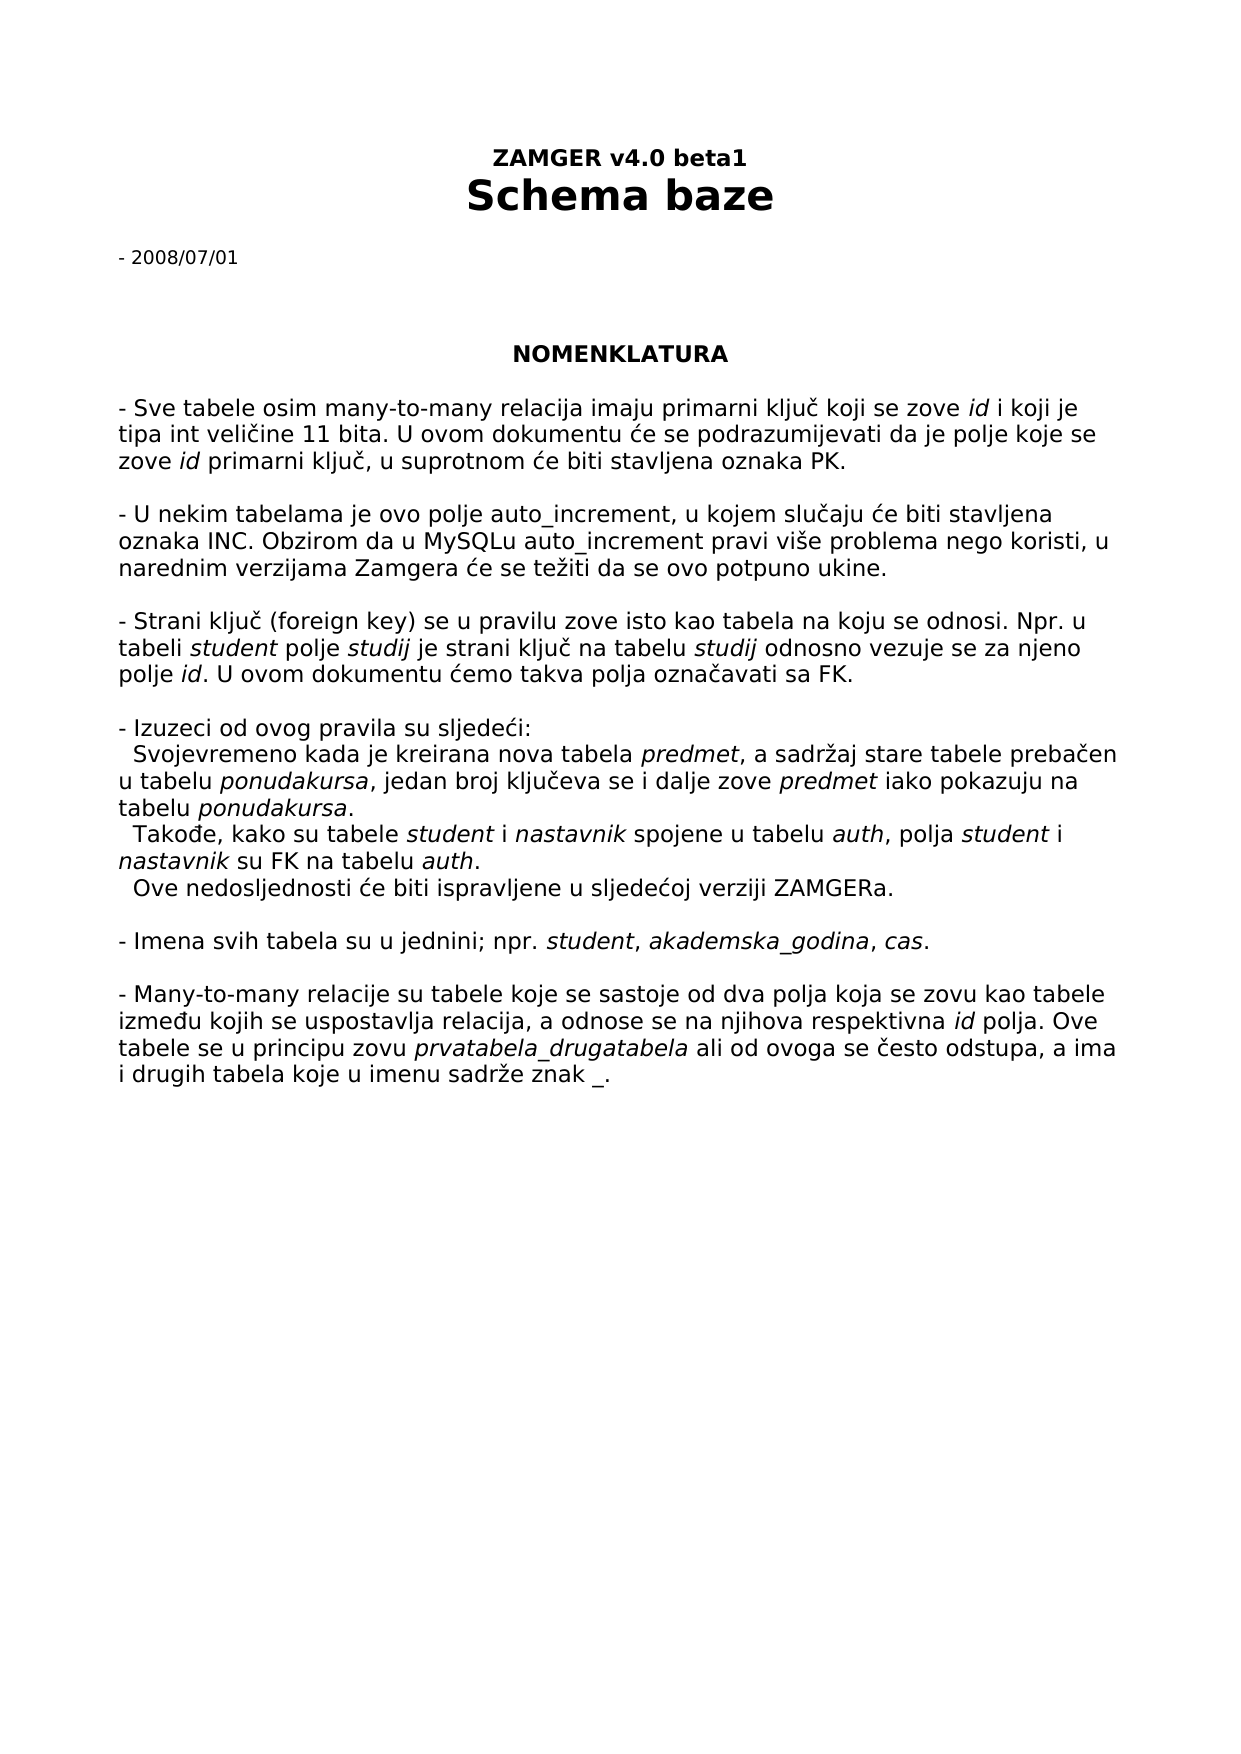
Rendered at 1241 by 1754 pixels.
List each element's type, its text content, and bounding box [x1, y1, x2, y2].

text Ove nedosljednosti će biti ispravljene u sljedećoj verziji ZAMGERa. [118, 875, 1122, 901]
text NOMENKLATURA [118, 341, 1122, 368]
text - Strani ključ (foreign key) se u pravilu zove isto kao tabela na koju se odnosi. Npr. u tabeli student polje studij je strani ključ na tabelu studij odnosno vezuje se za njeno polje id. U ovom dokumentu ćemo takva polja označavati sa FK. [118, 608, 1122, 688]
text - Izuzeci od ovog pravila su sljedeći: [118, 715, 1122, 741]
text Takođe, kako su tabele student i nastavnik spojene u tabelu auth, polja student i nastavnik su FK na tabelu auth. [118, 821, 1122, 875]
text - Sve tabele osim many-to-many relacija imaju primarni ključ koji se zove id i koji je tipa int veličine 11 bita. U ovom dokumentu će se podrazumijevati da je polje koje se zove id primarni ključ, u suprotnom će biti stavljena oznaka PK. [118, 395, 1122, 475]
text - Imena svih tabela su u jednini; npr. student, akademska_godina, cas. [118, 928, 1122, 955]
text - 2008/07/01 [118, 247, 1122, 268]
text Schema baze [118, 171, 1122, 220]
text Svojevremeno kada je kreirana nova tabela predmet, a sadržaj stare tabele prebačen u tabelu ponudakursa, jedan broj ključeva se i dalje zove predmet iako pokazuju na tabelu ponudakursa. [118, 741, 1122, 821]
text - Many-to-many relacije su tabele koje se sastoje od dva polja koja se zovu kao tabele između kojih se uspostavlja relacija, a odnose se na njihova respektivna id polja. Ove tabele se u principu zovu prvatabela_drugatabela ali od ovoga se često odstupa, a ima i drugih tabela koje u imenu sadrže znak _. [118, 981, 1122, 1088]
text ZAMGER v4.0 beta1 [118, 145, 1122, 171]
text - U nekim tabelama je ovo polje auto_increment, u kojem slučaju će biti stavljena oznaka INC. Obzirom da u MySQLu auto_increment pravi više problema nego koristi, u narednim verzijama Zamgera će se težiti da se ovo potpuno ukine. [118, 501, 1122, 581]
